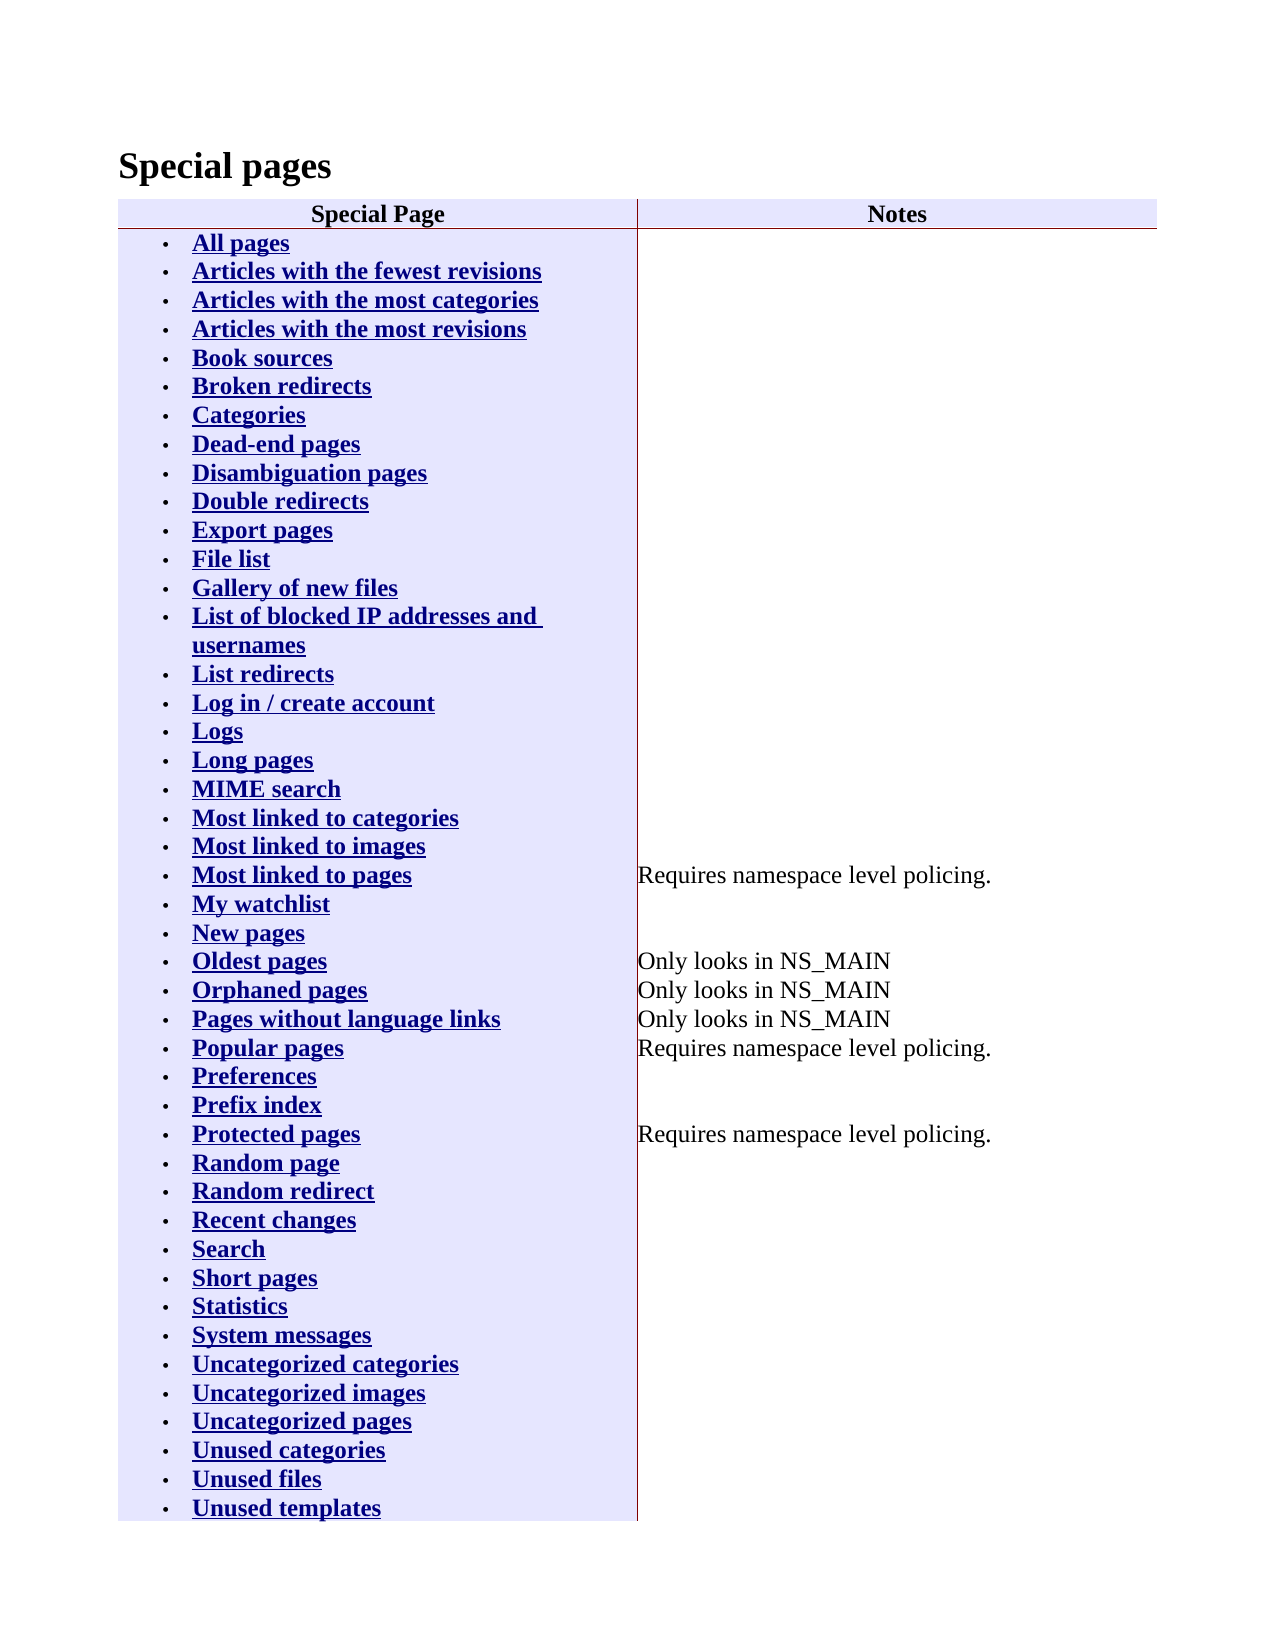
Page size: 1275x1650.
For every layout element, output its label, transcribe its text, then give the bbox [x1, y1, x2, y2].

table_cell [638, 745, 1157, 774]
table_cell [638, 371, 1157, 400]
table_cell Requires namespace level policing. [638, 860, 1157, 889]
table_cell Gallery of new files [118, 573, 637, 601]
table_cell Random redirect [118, 1176, 637, 1205]
table_cell Logs [118, 716, 637, 745]
table_cell [638, 573, 1157, 601]
table_cell [638, 285, 1157, 314]
table_cell [638, 1234, 1157, 1263]
table_cell Random page [118, 1148, 637, 1176]
table_cell [638, 716, 1157, 745]
table_cell [638, 803, 1157, 831]
table_cell Disambiguation pages [118, 458, 637, 486]
table_cell [638, 515, 1157, 544]
table_cell Most linked to pages [118, 860, 637, 889]
table_cell [638, 1435, 1157, 1464]
table_cell System messages [118, 1320, 637, 1349]
table_cell [638, 1061, 1157, 1090]
subtitle Special pages [118, 143, 1157, 186]
table_cell All pages [118, 229, 637, 256]
table_cell [638, 1090, 1157, 1119]
table_cell Search [118, 1234, 637, 1263]
table_cell [638, 1464, 1157, 1493]
table_cell [638, 1493, 1157, 1521]
table_cell Articles with the most categories [118, 285, 637, 314]
table_cell New pages [118, 918, 637, 946]
table_cell Broken redirects [118, 371, 637, 400]
table_cell Only looks in NS_MAIN [638, 946, 1157, 975]
table_cell Uncategorized categories [118, 1349, 637, 1378]
table_cell [638, 1263, 1157, 1291]
table_cell Protected pages [118, 1119, 637, 1148]
table_cell Unused files [118, 1464, 637, 1493]
table_cell [638, 1320, 1157, 1349]
table_header Special Page [118, 199, 637, 227]
table_cell Book sources [118, 343, 637, 371]
table_cell [638, 1349, 1157, 1378]
table_cell Prefix index [118, 1090, 637, 1119]
table_cell Uncategorized pages [118, 1406, 637, 1435]
table_cell [638, 659, 1157, 688]
table_cell Requires namespace level policing. [638, 1119, 1157, 1148]
table_cell [638, 343, 1157, 371]
table_cell Unused categories [118, 1435, 637, 1464]
table_cell [638, 774, 1157, 803]
table_cell Log in / create account [118, 688, 637, 716]
table_cell File list [118, 544, 637, 573]
table_cell [638, 486, 1157, 515]
table_cell Only looks in NS_MAIN [638, 975, 1157, 1004]
table_cell [638, 229, 1157, 256]
table_cell [638, 1176, 1157, 1205]
table_cell Categories [118, 400, 637, 429]
table_cell Articles with the fewest revisions [118, 256, 637, 285]
table_cell Short pages [118, 1263, 637, 1291]
table_cell My watchlist [118, 889, 637, 918]
table_cell [638, 1205, 1157, 1234]
table_cell List redirects [118, 659, 637, 688]
table_cell Only looks in NS_MAIN [638, 1004, 1157, 1033]
table_cell [638, 1148, 1157, 1176]
table_cell [638, 458, 1157, 486]
table_cell Popular pages [118, 1033, 637, 1061]
table_cell Unused templates [118, 1493, 637, 1521]
table_cell Preferences [118, 1061, 637, 1090]
table_cell Most linked to images [118, 831, 637, 860]
table_cell Uncategorized images [118, 1378, 637, 1406]
table_cell Export pages [118, 515, 637, 544]
table_cell [638, 831, 1157, 860]
table_cell Pages without language links [118, 1004, 637, 1033]
table_cell Articles with the most revisions [118, 314, 637, 343]
table_cell [638, 1406, 1157, 1435]
table_cell [638, 429, 1157, 458]
table_cell Statistics [118, 1291, 637, 1320]
table_header Notes [638, 199, 1157, 227]
table_cell [638, 601, 1157, 659]
table_cell Most linked to categories [118, 803, 637, 831]
table_cell Recent changes [118, 1205, 637, 1234]
table_cell [638, 314, 1157, 343]
table_cell Dead-end pages [118, 429, 637, 458]
table_cell [638, 1291, 1157, 1320]
table_cell [638, 544, 1157, 573]
table_cell Oldest pages [118, 946, 637, 975]
table_cell Long pages [118, 745, 637, 774]
table_cell [638, 256, 1157, 285]
table_cell [638, 1378, 1157, 1406]
table_cell [638, 889, 1157, 918]
table_cell [638, 688, 1157, 716]
table_cell List of blocked IP addresses and usernames [118, 601, 637, 659]
table_cell Requires namespace level policing. [638, 1033, 1157, 1061]
table_cell Orphaned pages [118, 975, 637, 1004]
table_cell [638, 400, 1157, 429]
table_cell Double redirects [118, 486, 637, 515]
table_cell [638, 918, 1157, 946]
table_cell MIME search [118, 774, 637, 803]
